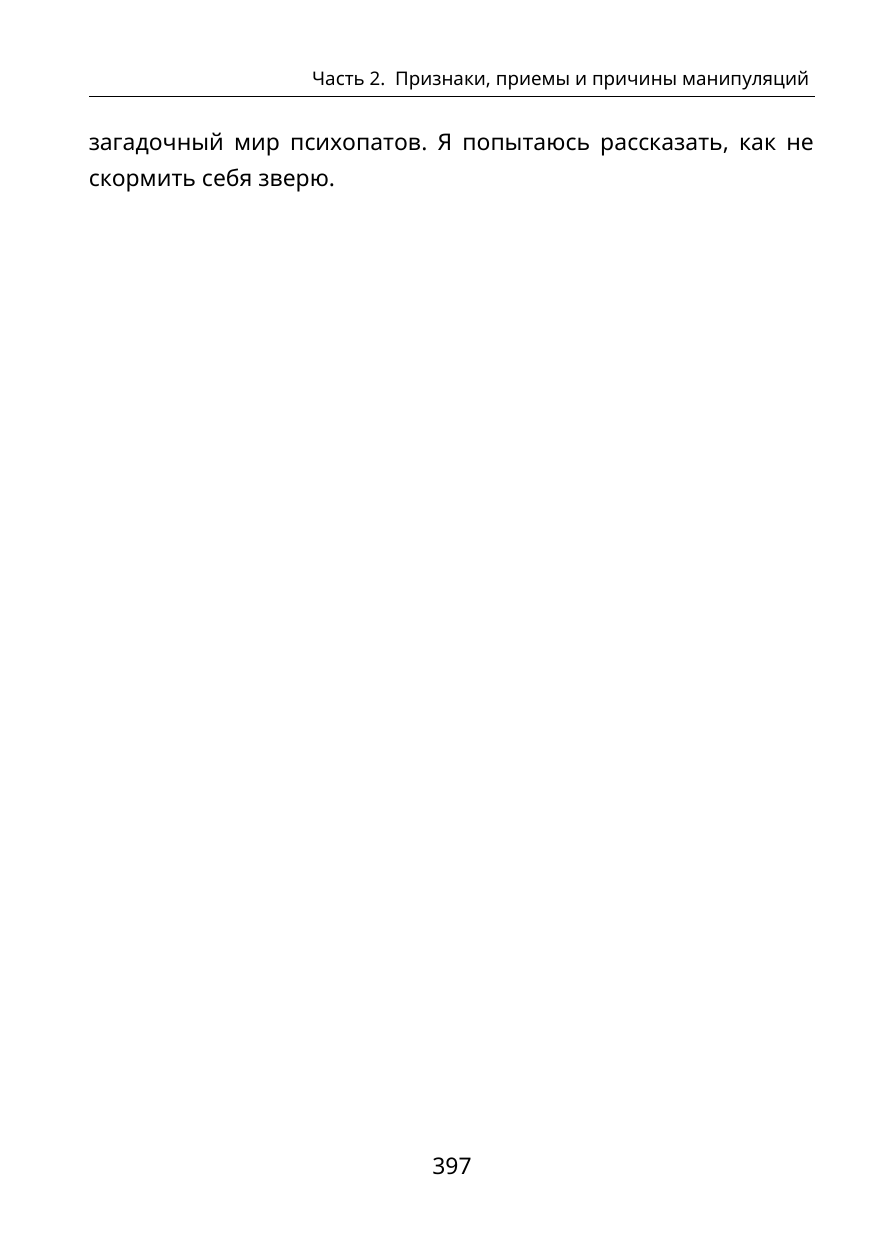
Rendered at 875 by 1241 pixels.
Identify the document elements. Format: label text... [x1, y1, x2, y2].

text загадочный мир психопатов. Я попытаюсь рассказать, как не скормить себя зверю. [88, 126, 815, 193]
